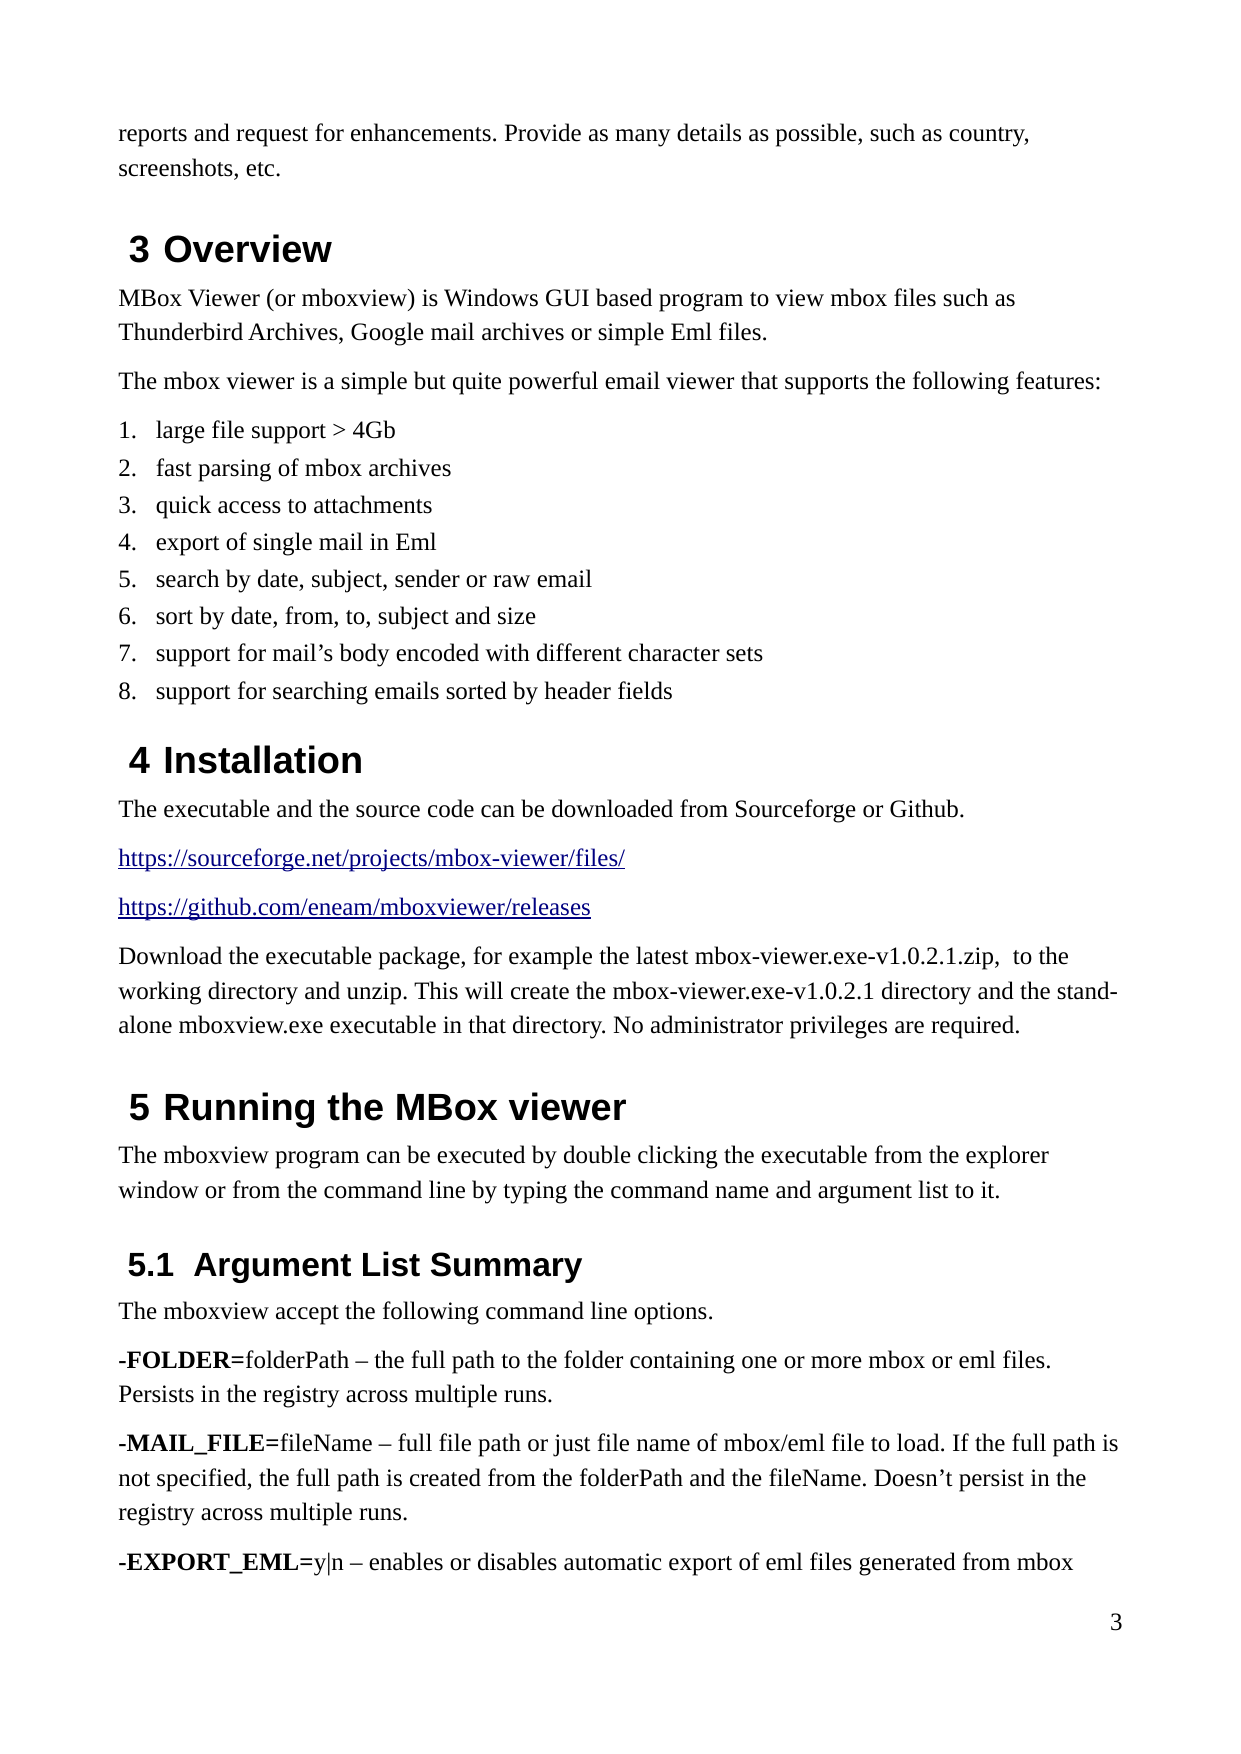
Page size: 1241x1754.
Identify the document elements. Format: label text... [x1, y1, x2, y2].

subtitle Argument List Summary [118, 1245, 1122, 1283]
list quick access to attachments [118, 490, 1122, 518]
list export of single mail in Eml [118, 527, 1122, 556]
list sort by date, from, to, subject and size [118, 601, 1122, 630]
text Download the executable package, for example the latest mbox-viewer.exe-v1.0.2.1.zip, to the working directory and unzip. This will create the mbox-viewer.exe-v1.0.2.1 directory and the stand-alone mboxview.exe executable in that directory. No administrator privileges are required. [118, 941, 1122, 1039]
list large file support > 4Gb [118, 415, 1122, 444]
text The mboxview program can be executed by double clicking the executable from the explorer window or from the command line by typing the command name and argument list to it. [118, 1140, 1122, 1204]
list fast parsing of mbox archives [118, 453, 1122, 481]
subtitle Installation [118, 738, 1122, 782]
text The mbox viewer is a simple but quite powerful email viewer that supports the following features: [118, 366, 1122, 395]
subtitle Overview [118, 227, 1122, 270]
subtitle Running the MBox viewer [118, 1084, 1122, 1128]
text https://github.com/eneam/mboxviewer/releases [118, 892, 1122, 921]
text reports and request for enhancements. Provide as many details as possible, such as country, screenshots, etc. [118, 118, 1122, 181]
list support for mail’s body encoded with different character sets [118, 638, 1122, 667]
text https://sourceforge.net/projects/mbox-viewer/files/ [118, 843, 1122, 872]
text -MAIL_FILE=fileName – full file path or just file name of mbox/eml file to load. If the full path is not specified, the full path is created from the folderPath and the fileName. Doesn’t persist in the registry across multiple runs. [118, 1428, 1122, 1526]
list search by date, subject, sender or raw email [118, 564, 1122, 593]
text MBox Viewer (or mboxview) is Windows GUI based program to view mbox files such as Thunderbird Archives, Google mail archives or simple Eml files. [118, 283, 1122, 346]
text -FOLDER=folderPath – the full path to the folder containing one or more mbox or eml files. Persists in the registry across multiple runs. [118, 1345, 1122, 1408]
text The mboxview accept the following command line options. [118, 1296, 1122, 1325]
text -EXPORT_EML=y|n – enables or disables automatic export of eml files generated from mbox [118, 1547, 1122, 1575]
text The executable and the source code can be downloaded from Sourceforge or Github. [118, 794, 1122, 823]
list support for searching emails sorted by header fields [118, 676, 1122, 704]
